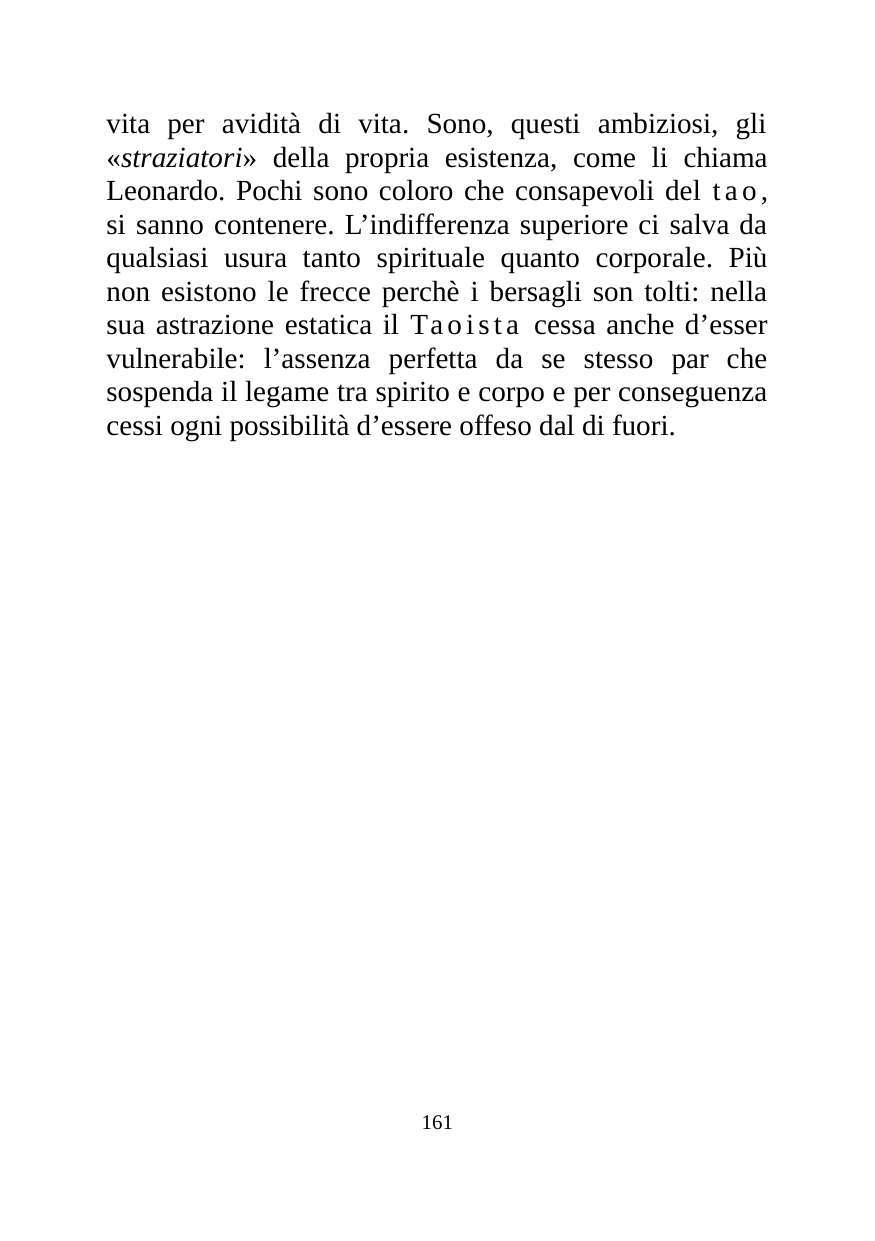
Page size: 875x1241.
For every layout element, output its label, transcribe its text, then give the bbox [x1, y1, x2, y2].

text vita per avidità di vita. Sono, questi ambiziosi, gli «straziatori» della propria esistenza, come li chiama Leonardo. Pochi sono coloro che consapevoli del tao, si sanno contenere. L’indifferenza superiore ci salva da qualsiasi usura tanto spirituale quanto corporale. Più non esistono le frecce perchè i bersagli son tolti: nella sua astrazione estatica il Taoista cessa anche d’esser vulnerabile: l’assenza perfetta da se stesso par che sospenda il legame tra spirito e corpo e per conseguenza cessi ogni possibilità d’essere offeso dal di fuori. [106, 106, 768, 442]
